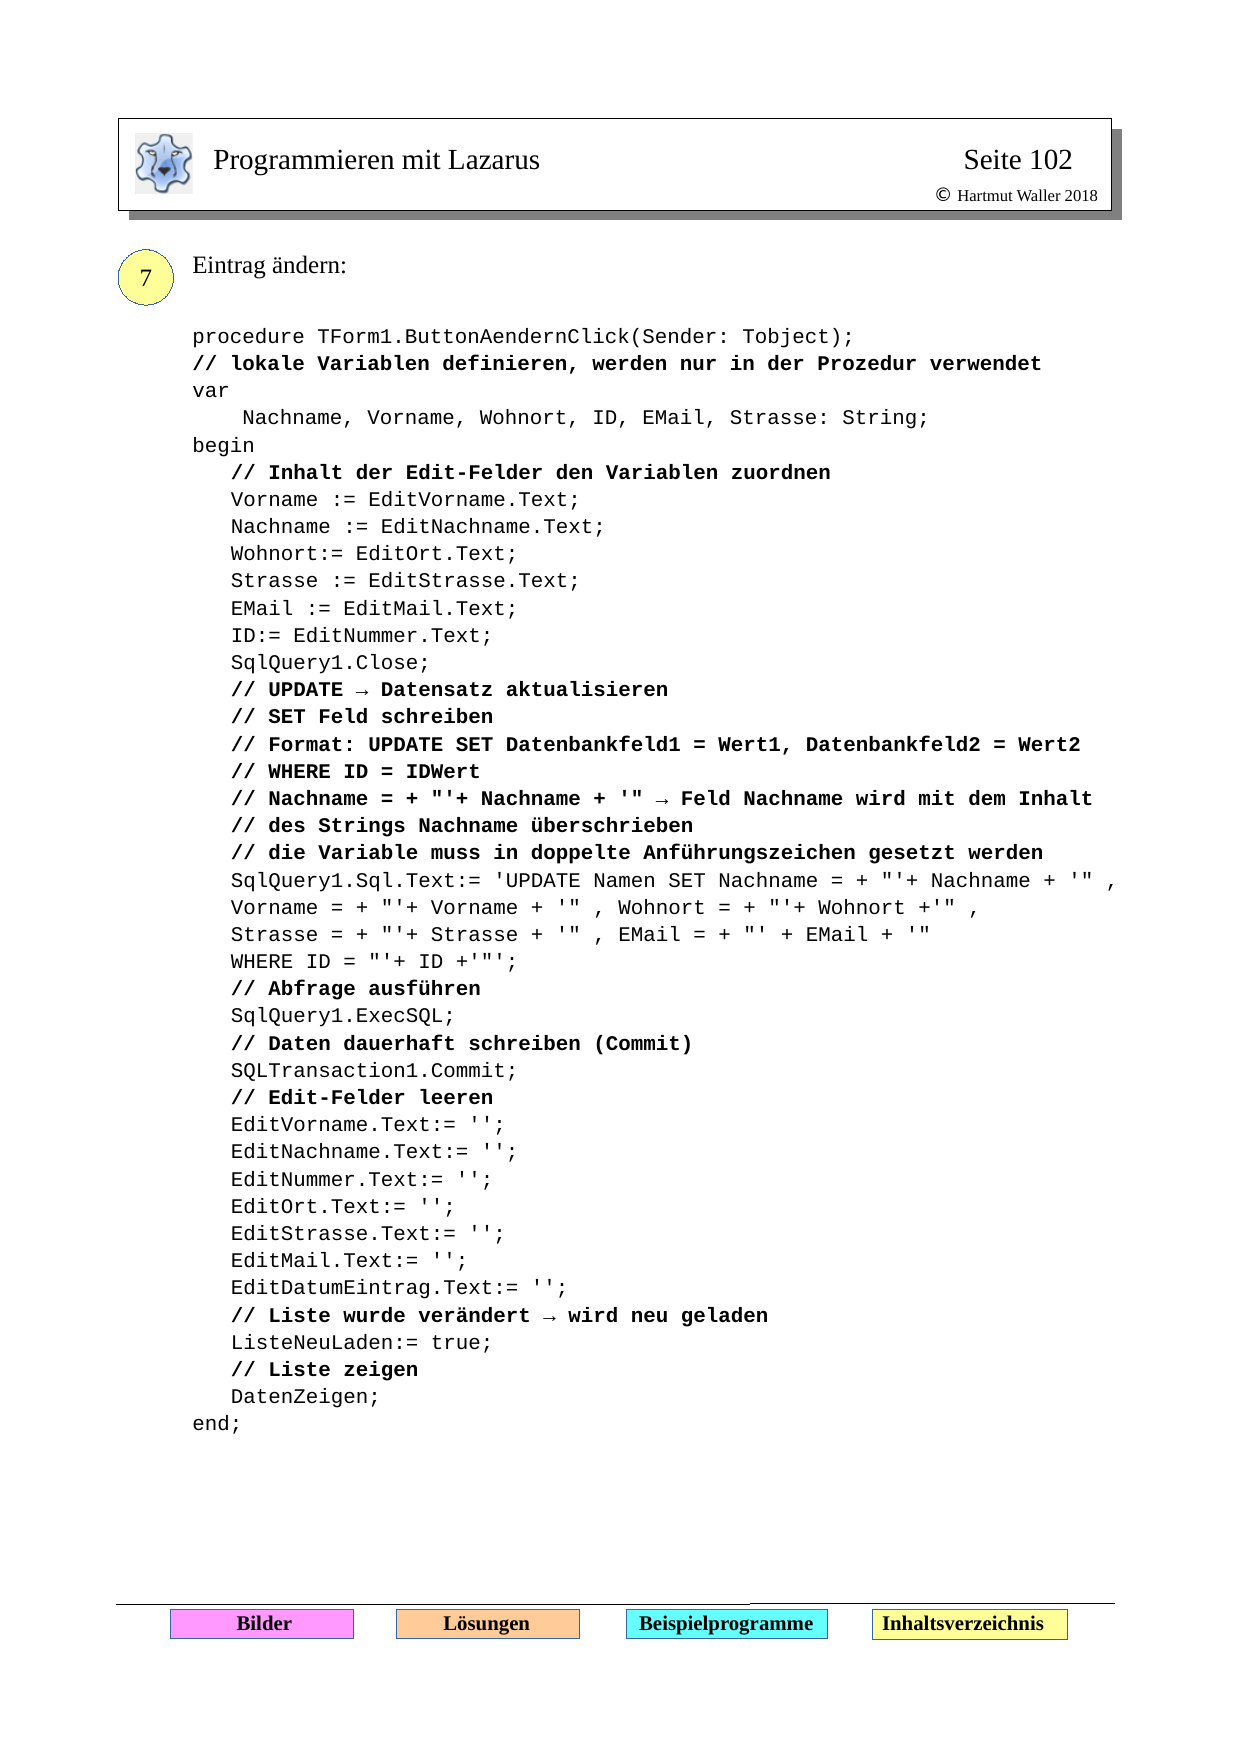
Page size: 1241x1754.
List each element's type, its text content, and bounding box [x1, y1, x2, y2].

text // die Variable muss in doppelte Anführungszeichen gesetzt werden [118, 842, 1122, 866]
text // Nachname = + "'+ Nachname + '" → Feld Nachname wird mit dem Inhalt // des Strings Nachname überschrieben [118, 788, 1122, 839]
text SqlQuery1.Close; [118, 652, 1122, 676]
text // Abfrage ausführen [118, 978, 1122, 1002]
text Nachname, Vorname, Wohnort, ID, EMail, Strasse: String; [118, 407, 1122, 431]
text // Inhalt der Edit-Felder den Variablen zuordnen [118, 462, 1122, 485]
text procedure TForm1.ButtonAendernClick(Sender: Tobject); [118, 326, 1122, 349]
text begin [118, 434, 1122, 458]
text Nachname := EditNachname.Text; [118, 516, 1122, 540]
text ID:= EditNummer.Text; [118, 625, 1122, 648]
text EditMail.Text:= ''; [118, 1250, 1122, 1274]
text EditNummer.Text:= ''; [118, 1169, 1122, 1192]
text Eintrag ändern: [155, 250, 1122, 278]
text SqlQuery1.ExecSQL; [118, 1006, 1122, 1029]
text Vorname := EditVorname.Text; [118, 489, 1122, 513]
text // Liste wurde verändert → wird neu geladen [118, 1304, 1122, 1328]
text Strasse := EditStrasse.Text; [118, 571, 1122, 594]
text EditDatumEintrag.Text:= ''; [118, 1277, 1122, 1301]
text SQLTransaction1.Commit; [118, 1060, 1122, 1083]
text EMail := EditMail.Text; [118, 598, 1122, 621]
text DatenZeigen; [118, 1386, 1122, 1410]
text // SET Feld schreiben // Format: UPDATE SET Datenbankfeld1 = Wert1, Datenbankfeld2 = Wert2 // WHERE ID = IDWert [118, 706, 1122, 784]
text EditVorname.Text:= ''; [118, 1114, 1122, 1138]
text // lokale Variablen definieren, werden nur in der Prozedur verwendet [118, 353, 1122, 377]
text // Daten dauerhaft schreiben (Commit) [118, 1033, 1122, 1056]
text ListeNeuLaden:= true; [118, 1332, 1122, 1355]
text SqlQuery1.Sql.Text:= 'UPDATE Namen SET Nachname = + "'+ Nachname + '" , Vorname = + "'+ Vorname + '" , Wohnort = + "'+ Wohnort +'" , Strasse = + "'+ Strasse + '" , EMail = + "' + EMail + '" WHERE ID = "'+ ID +'"'; [118, 869, 1122, 975]
text // Liste zeigen [118, 1359, 1122, 1383]
text var [118, 380, 1122, 404]
text EditOrt.Text:= ''; [118, 1196, 1122, 1219]
text // UPDATE → Datensatz aktualisieren [118, 679, 1122, 703]
text [118, 250, 137, 270]
text EditNachname.Text:= ''; [118, 1141, 1122, 1165]
text end; [118, 1413, 1122, 1437]
text Wohnort:= EditOrt.Text; [118, 543, 1122, 567]
picture [135, 133, 193, 194]
text EditStrasse.Text:= ''; [118, 1223, 1122, 1247]
text // Edit-Felder leeren [118, 1087, 1122, 1111]
